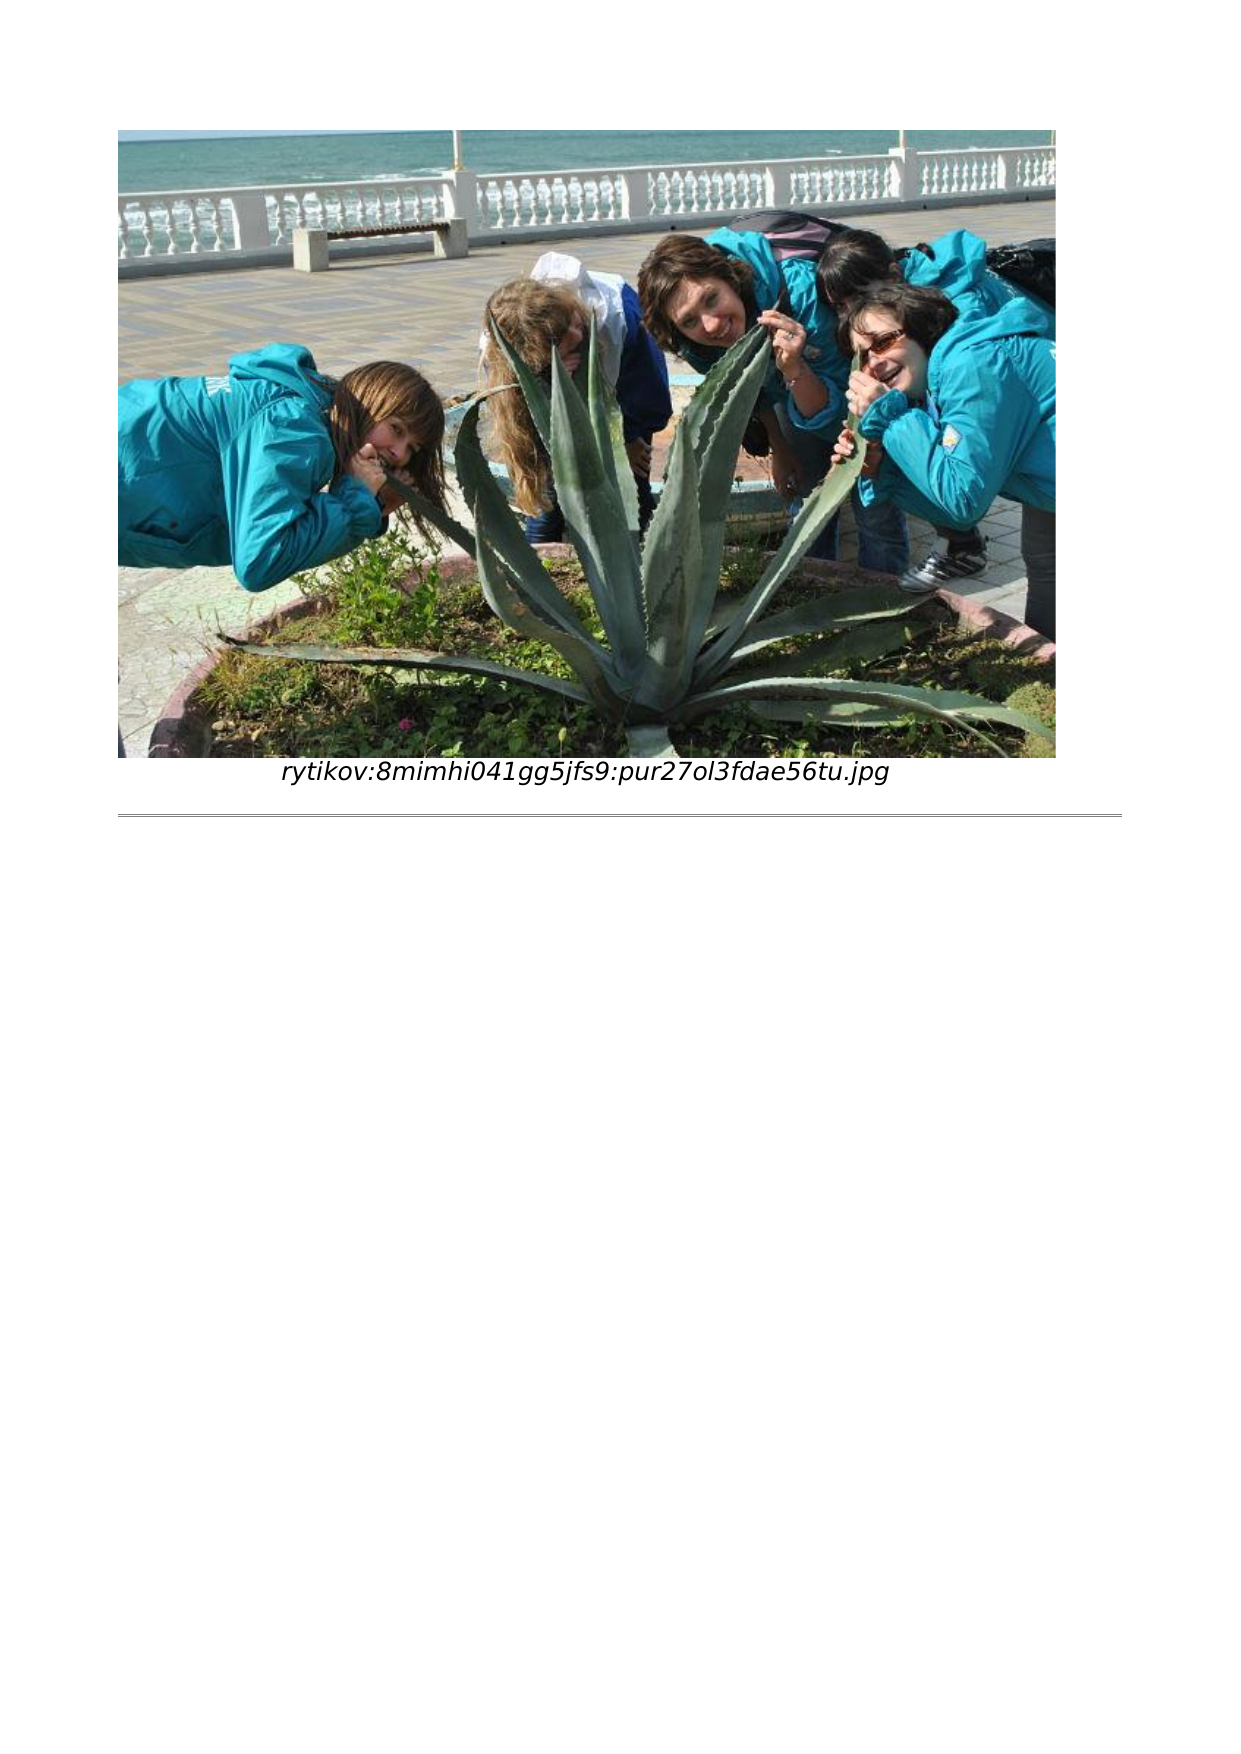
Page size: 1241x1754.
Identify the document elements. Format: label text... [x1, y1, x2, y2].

text rytikov:8mimhi041gg5jfs9:pur27ol3fdae56tu.jpg [118, 758, 1056, 787]
picture [118, 130, 1056, 758]
picture [1039, 394, 1056, 415]
picture [1051, 426, 1056, 448]
